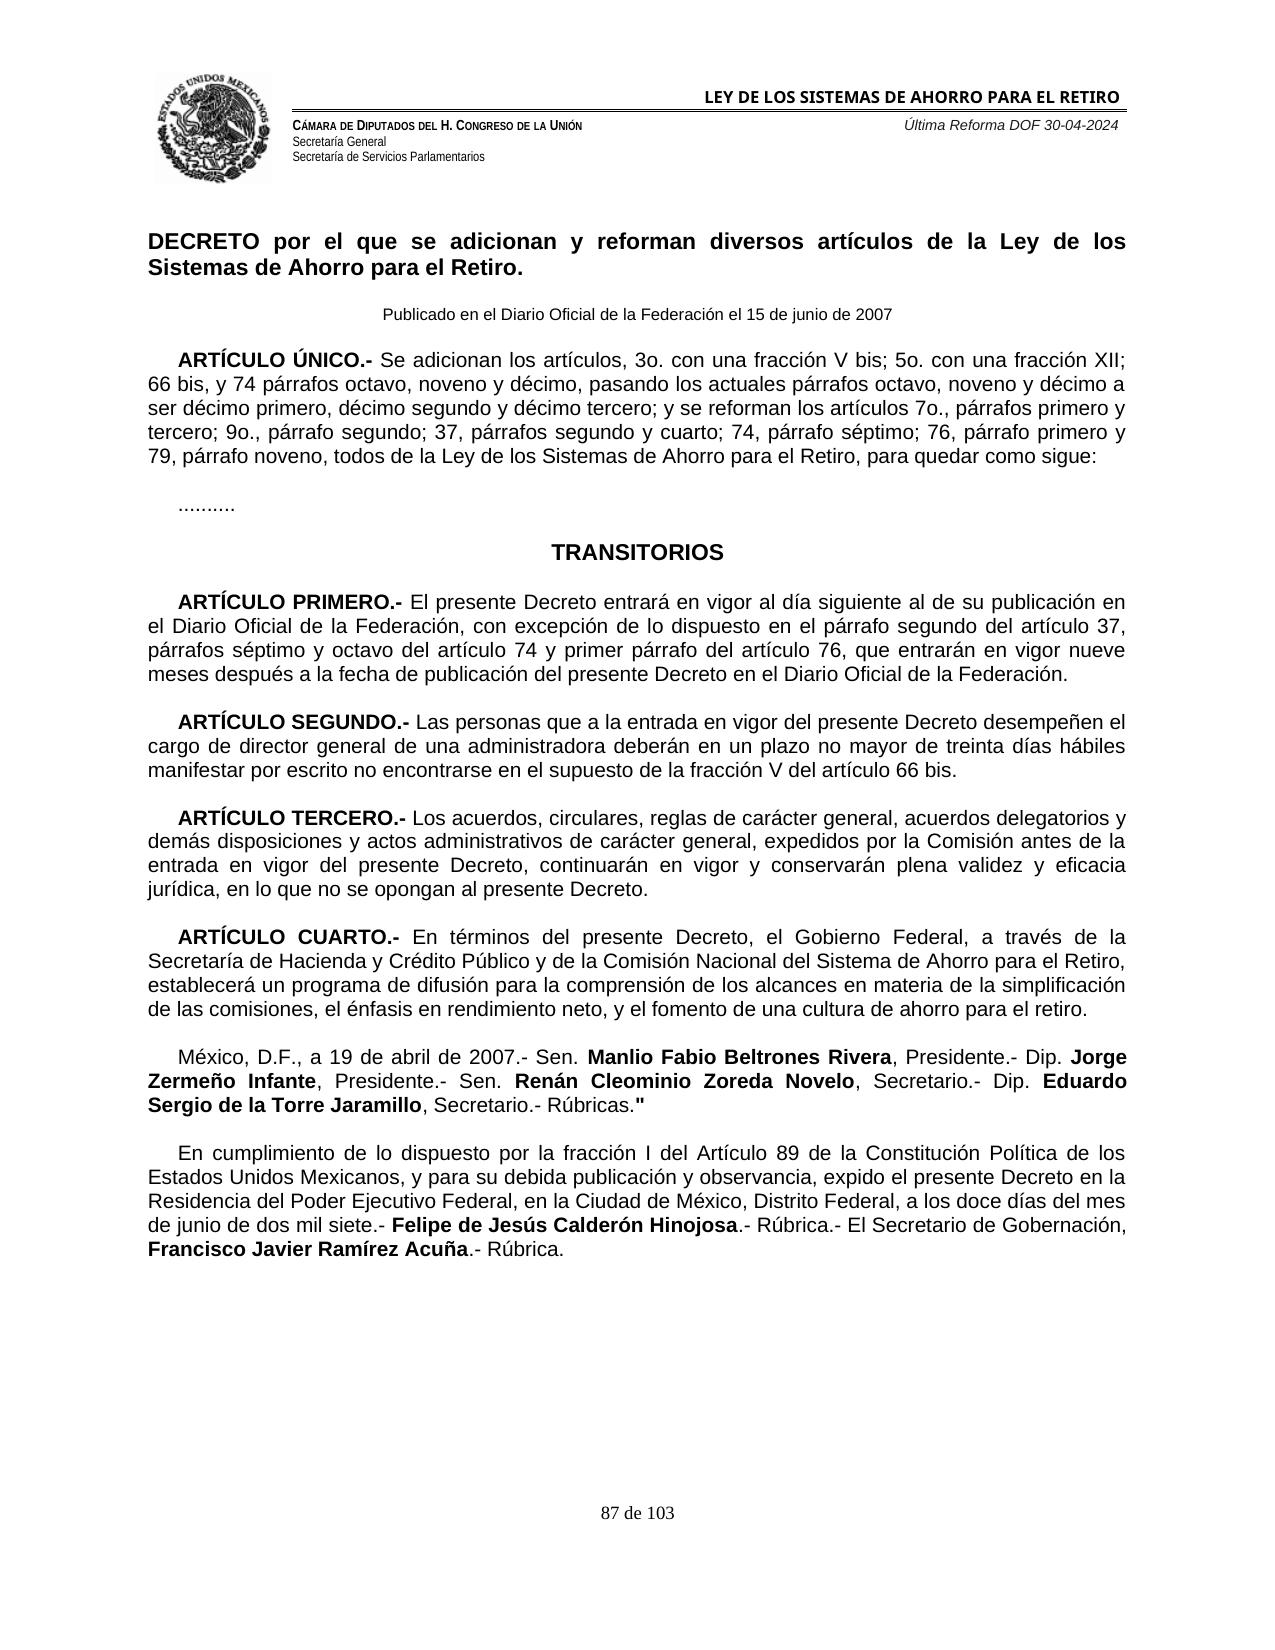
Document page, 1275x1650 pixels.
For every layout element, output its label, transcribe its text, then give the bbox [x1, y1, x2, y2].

text ARTÍCULO TERCERO.- Los acuerdos, circulares, reglas de carácter general, acuerdos delegatorios y demás disposiciones y actos administrativos de carácter general, expedidos por la Comisión antes de la entrada en vigor del presente Decreto, continuarán en vigor y conservarán plena validez y eficacia jurídica, en lo que no se opongan al presente Decreto. [148, 805, 1127, 901]
text ARTÍCULO PRIMERO.- El presente Decreto entrará en vigor al día siguiente al de su publicación en el Diario Oficial de la Federación, con excepción de lo dispuesto en el párrafo segundo del artículo 37, párrafos séptimo y octavo del artículo 74 y primer párrafo del artículo 76, que entrarán en vigor nueve meses después a la fecha de publicación del presente Decreto en el Diario Oficial de la Federación. [148, 590, 1127, 686]
text ARTÍCULO CUARTO.- En términos del presente Decreto, el Gobierno Federal, a través de la Secretaría de Hacienda y Crédito Público y de la Comisión Nacional del Sistema de Ahorro para el Retiro, establecerá un programa de difusión para la comprensión de los alcances en materia de la simplificación de las comisiones, el énfasis en rendimiento neto, y el fomento de una cultura de ahorro para el retiro. [148, 925, 1127, 1021]
text TRANSITORIOS [148, 539, 1127, 566]
text ARTÍCULO SEGUNDO.- Las personas que a la entrada en vigor del presente Decreto desempeñen el cargo de director general de una administradora deberán en un plazo no mayor de treinta días hábiles manifestar por escrito no encontrarse en el supuesto de la fracción V del artículo 66 bis. [148, 709, 1127, 781]
text ARTÍCULO ÚNICO.- Se adicionan los artículos, 3o. con una fracción V bis; 5o. con una fracción XII; 66 bis, y 74 párrafos octavo, noveno y décimo, pasando los actuales párrafos octavo, noveno y décimo a ser décimo primero, décimo segundo y décimo tercero; y se reforman los artículos 7o., párrafos primero y tercero; 9o., párrafo segundo; 37, párrafos segundo y cuarto; 74, párrafo séptimo; 76, párrafo primero y 79, párrafo noveno, todos de la Ley de los Sistemas de Ahorro para el Retiro, para quedar como sigue: [148, 348, 1127, 467]
text DECRETO por el que se adicionan y reforman diversos artículos de la Ley de los Sistemas de Ahorro para el Retiro. [148, 228, 1127, 281]
text Publicado en el Diario Oficial de la Federación el 15 de junio de 2007 [148, 304, 1127, 324]
text En cumplimiento de lo dispuesto por la fracción I del Artículo 89 de la Constitución Política de los Estados Unidos Mexicanos, y para su debida publicación y observancia, expido el presente Decreto en la Residencia del Poder Ejecutivo Federal, en la Ciudad de México, Distrito Federal, a los doce días del mes de junio de dos mil siete.- Felipe de Jesús Calderón Hinojosa.- Rúbrica.- El Secretario de Gobernación, Francisco Javier Ramírez Acuña.- Rúbrica. [148, 1141, 1127, 1261]
text México, D.F., a 19 de abril de 2007.- Sen. Manlio Fabio Beltrones Rivera, Presidente.- Dip. Jorge Zermeño Infante, Presidente.- Sen. Renán Cleominio Zoreda Novelo, Secretario.- Dip. Eduardo Sergio de la Torre Jaramillo, Secretario.- Rúbricas." [148, 1045, 1127, 1117]
text .......... [148, 491, 1127, 515]
